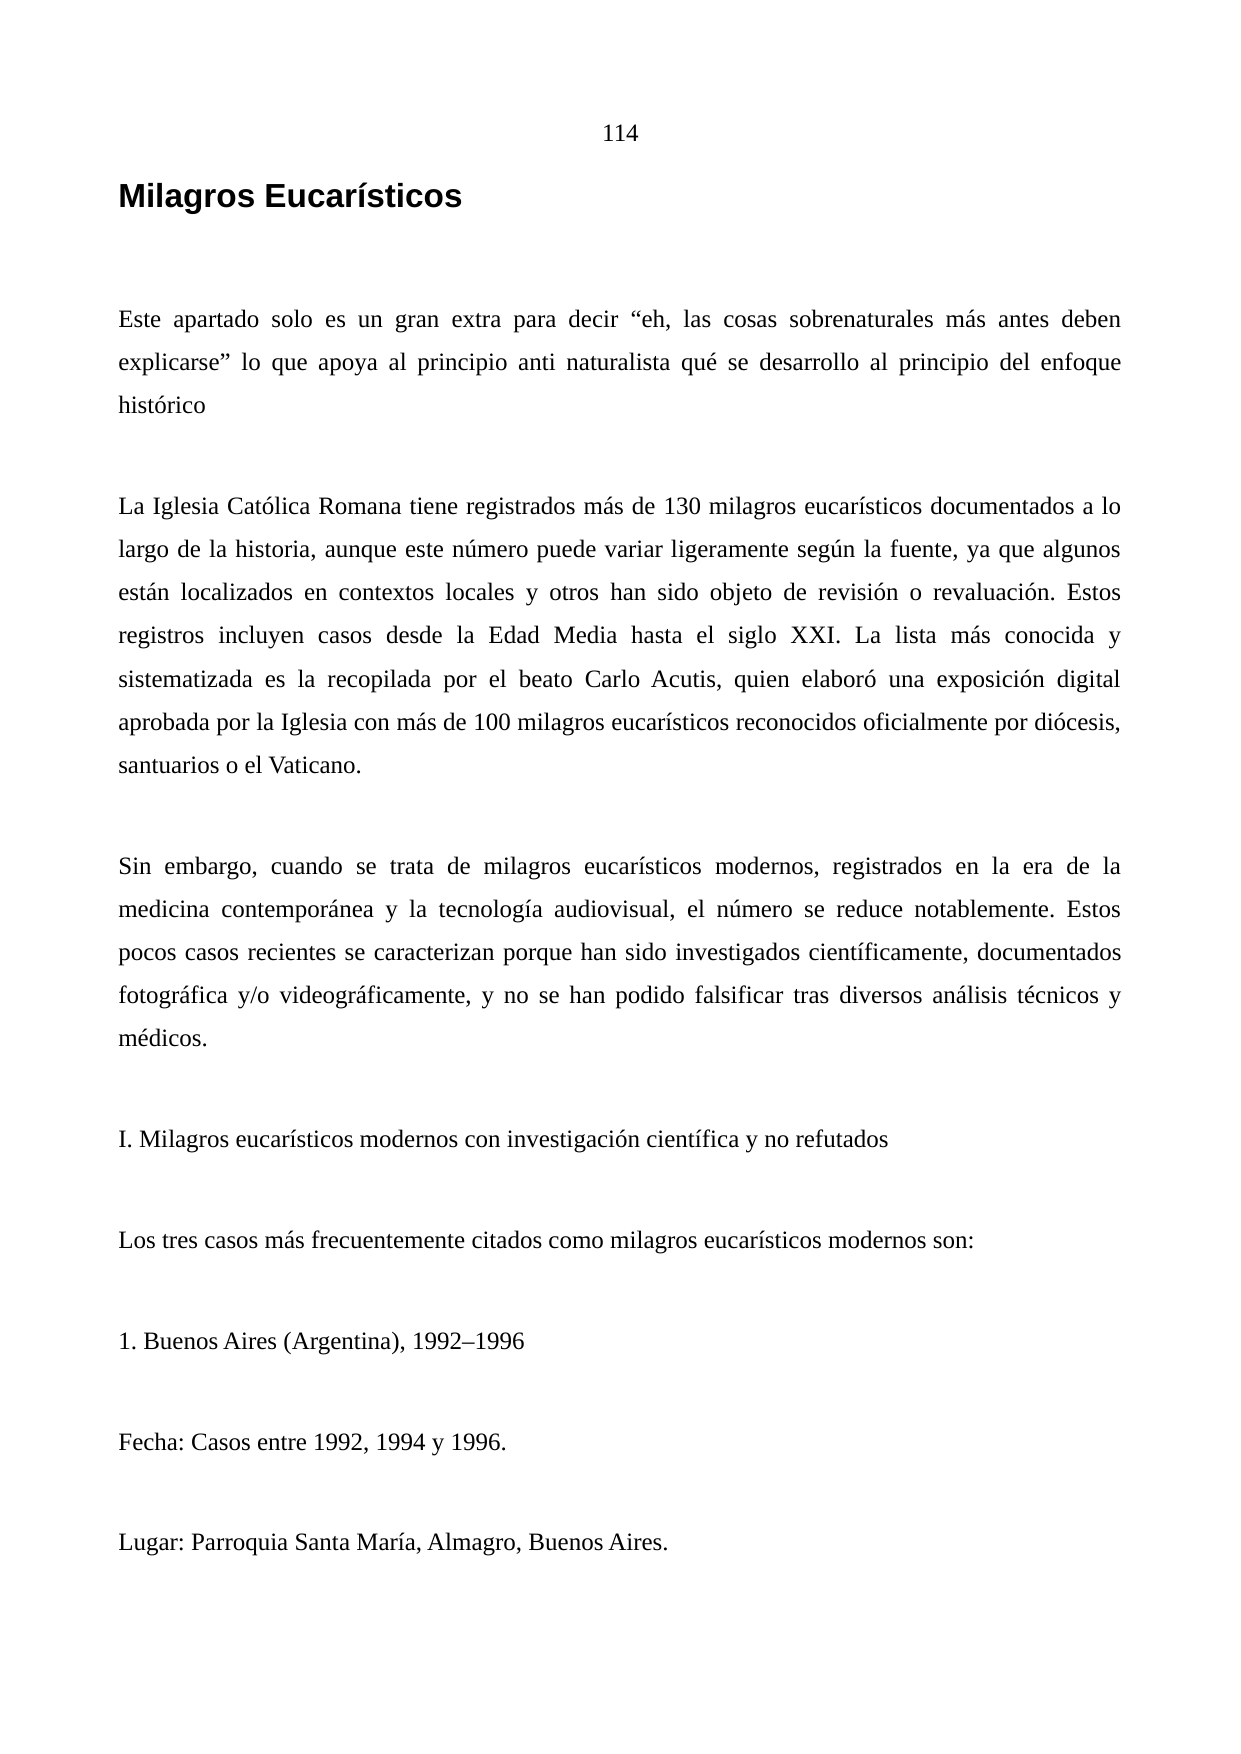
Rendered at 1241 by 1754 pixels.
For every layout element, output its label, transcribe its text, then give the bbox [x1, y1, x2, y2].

subtitle Milagros Eucarísticos [118, 176, 1122, 215]
text Este apartado solo es un gran extra para decir “eh, las cosas sobrenaturales más antes deben explicarse” lo que apoya al principio anti naturalista qué se desarrollo al principio del enfoque histórico [118, 304, 1122, 419]
text Lugar: Parroquia Santa María, Almagro, Buenos Aires. [118, 1527, 1122, 1556]
text I. Milagros eucarísticos modernos con investigación científica y no refutados [118, 1124, 1122, 1153]
text 1. Buenos Aires (Argentina), 1992–1996 [118, 1326, 1122, 1354]
text La Iglesia Católica Romana tiene registrados más de 130 milagros eucarísticos documentados a lo largo de la historia, aunque este número puede variar ligeramente según la fuente, ya que algunos están localizados en contextos locales y otros han sido objeto de revisión o revaluación. Estos registros incluyen casos desde la Edad Media hasta el siglo XXI. La lista más conocida y sistematizada es la recopilada por el beato Carlo Acutis, quien elaboró una exposición digital aprobada por la Iglesia con más de 100 milagros eucarísticos reconocidos oficialmente por diócesis, santuarios o el Vaticano. [118, 491, 1122, 779]
text Fecha: Casos entre 1992, 1994 y 1996. [118, 1427, 1122, 1455]
text Los tres casos más frecuentemente citados como milagros eucarísticos modernos son: [118, 1225, 1122, 1254]
text Sin embargo, cuando se trata de milagros eucarísticos modernos, registrados en la era de la medicina contemporánea y la tecnología audiovisual, el número se reduce notablemente. Estos pocos casos recientes se caracterizan porque han sido investigados científicamente, documentados fotográfica y/o videográficamente, y no se han podido falsificar tras diversos análisis técnicos y médicos. [118, 851, 1122, 1052]
